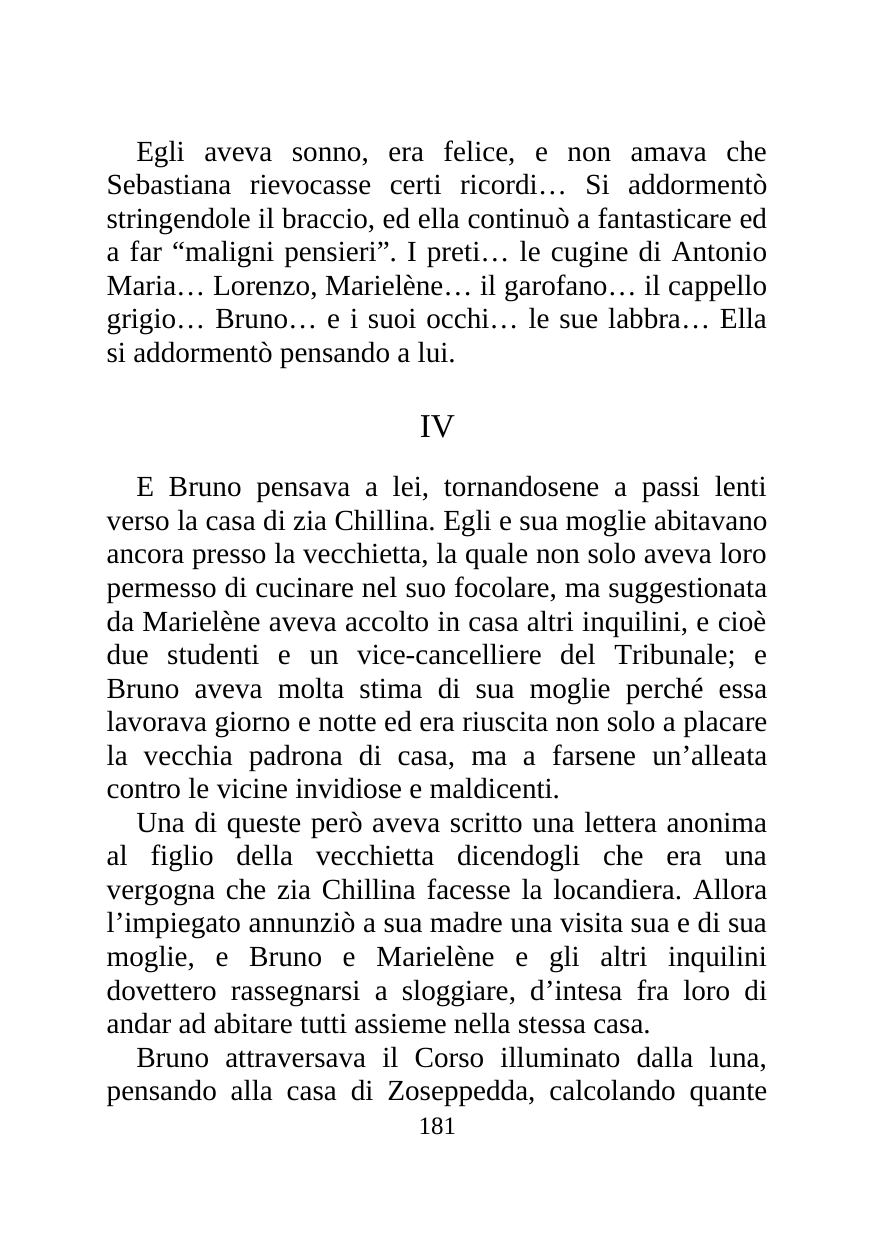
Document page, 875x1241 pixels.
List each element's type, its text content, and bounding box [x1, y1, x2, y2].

text E Bruno pensava a lei, tornandosene a passi lenti verso la casa di zia Chillina. Egli e sua moglie abitavano ancora presso la vecchietta, la quale non solo aveva loro permesso di cucinare nel suo focolare, ma suggestionata da Marielène aveva accolto in casa altri inquilini, e cioè due studenti e un vice-cancelliere del Tribunale; e Bruno aveva molta stima di sua moglie perché essa lavorava giorno e notte ed era riuscita non solo a placare la vecchia padrona di casa, ma a farsene un’alleata contro le vicine invidiose e maldicenti. [106, 469, 768, 805]
text Una di queste però aveva scritto una lettera anonima al figlio della vecchietta dicendogli che era una vergogna che zia Chillina facesse la locandiera. Allora l’impiegato annunziò a sua madre una visita sua e di sua moglie, e Bruno e Marielène e gli altri inquilini dovettero rassegnarsi a sloggiare, d’intesa fra loro di andar ad abitare tutti assieme nella stessa casa. [106, 805, 768, 1040]
text Bruno attraversava il Corso illuminato dalla luna, pensando alla casa di Zoseppedda, calcolando quante [106, 1040, 768, 1107]
subtitle IV [106, 406, 768, 444]
text Egli aveva sonno, era felice, e non amava che Sebastiana rievocasse certi ricordi… Si addormentò stringendole il braccio, ed ella continuò a fantasticare ed a far “maligni pensieri”. I preti… le cugine di Antonio Maria… Lorenzo, Marielène… il garofano… il cappello grigio… Bruno… e i suoi occhi… le sue labbra… Ella si addormentò pensando a lui. [106, 134, 768, 369]
